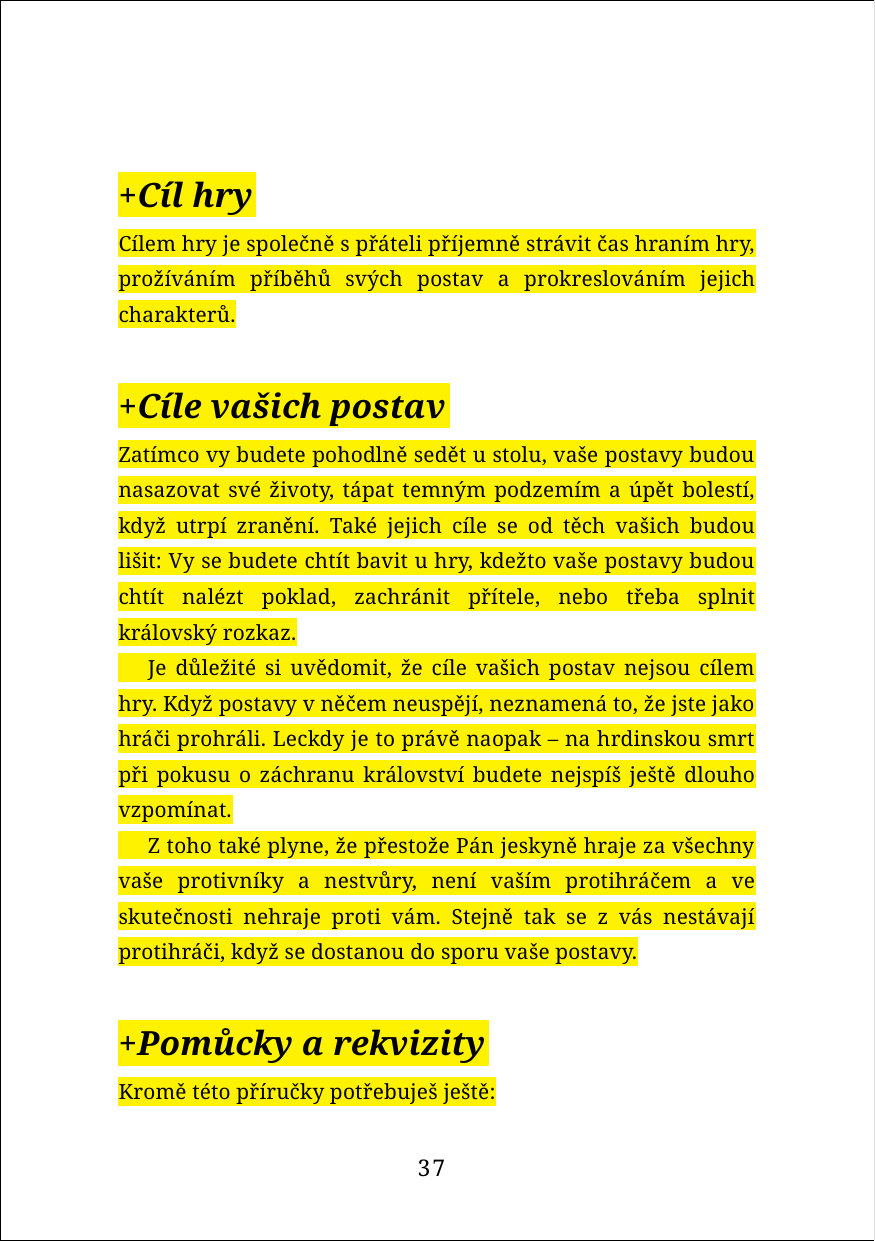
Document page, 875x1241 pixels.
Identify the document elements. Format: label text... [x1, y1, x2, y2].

subtitle +Pomůcky a rekvizity [118, 1020, 756, 1066]
subtitle +Cíl hry [118, 172, 756, 217]
text Zatímco vy budete pohodlně sedět u stolu, vaše postavy budou nasazovat své životy, tápat temným podzemím a úpět bolestí, když utrpí zranění. Také jejich cíle se od těch vašich budou lišit: Vy se budete chtít bavit u hry, kdežto vaše postavy budou chtít nalézt poklad, zachránit přítele, nebo třeba splnit královský rozkaz. Je důležité si uvědomit, že cíle vašich postav nejsou cílem hry. Když postavy v něčem neuspějí, neznamená to, že jste jako hráči prohráli. Leckdy je to právě naopak – na hrdinskou smrt při pokusu o záchranu království budete nejspíš ještě dlouho vzpomínat. Z toho také plyne, že přestože Pán jeskyně hraje za všechny vaše protivníky a nestvůry, není vaším protihráčem a ve skutečnosti nehraje proti vám. Stejně tak se z vás nestávají protihráči, když se dostanou do sporu vaše postavy. [118, 440, 756, 966]
text Cílem hry je společně s přáteli příjemně strávit čas hraním hry, prožíváním příběhů svých postav a prokreslováním jejich charakterů. [118, 229, 756, 328]
text Kromě této příručky potřebuješ ještě: [118, 1077, 756, 1106]
subtitle +Cíle vašich postav [118, 383, 756, 428]
